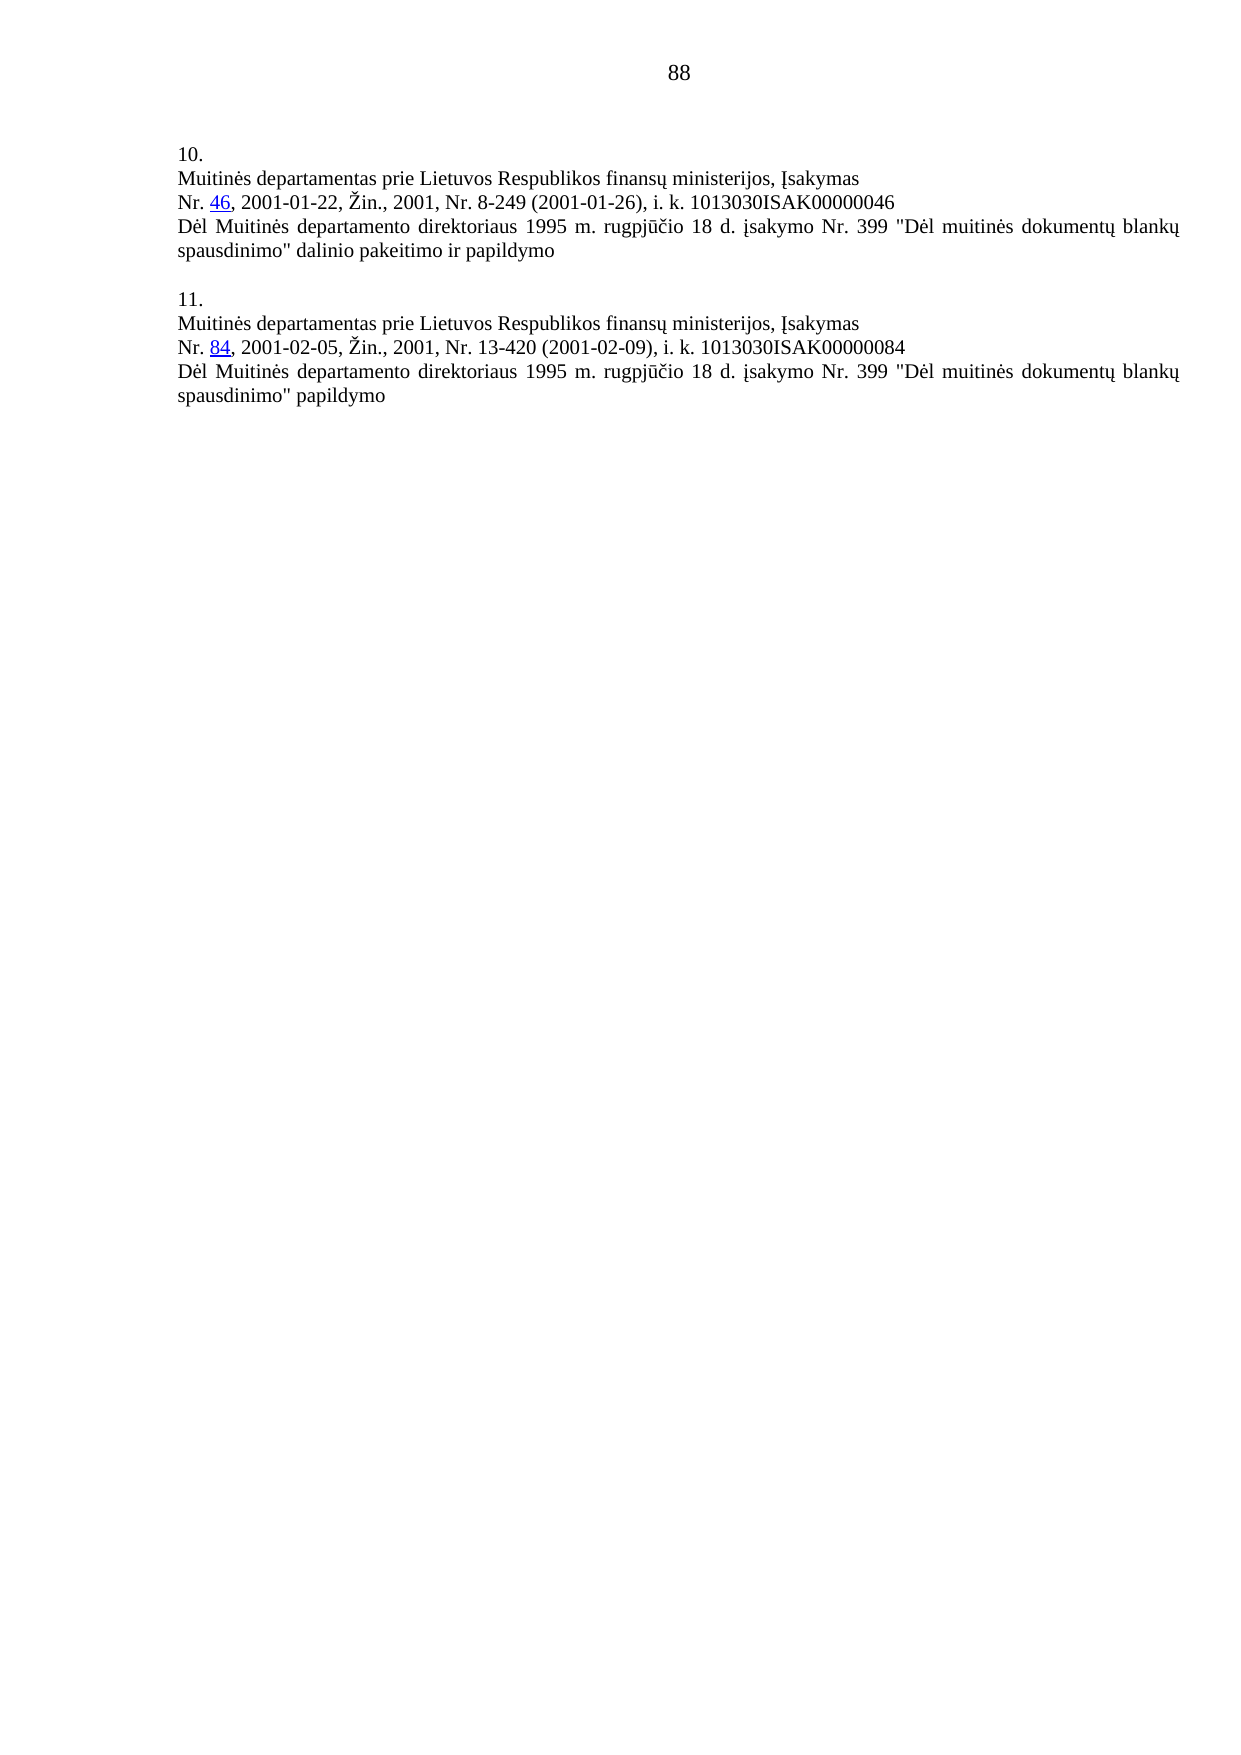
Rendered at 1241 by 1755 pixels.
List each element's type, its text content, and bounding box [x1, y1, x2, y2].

text Dėl Muitinės departamento direktoriaus 1995 m. rugpjūčio 18 d. įsakymo Nr. 399 "Dėl muitinės dokumentų blankų spausdinimo" dalinio pakeitimo ir papildymo [177, 214, 1181, 262]
text Dėl Muitinės departamento direktoriaus 1995 m. rugpjūčio 18 d. įsakymo Nr. 399 "Dėl muitinės dokumentų blankų spausdinimo" papildymo [177, 359, 1181, 407]
text Nr. 46, 2001-01-22, Žin., 2001, Nr. 8-249 (2001-01-26), i. k. 1013030ISAK00000046 [177, 190, 1181, 214]
text 11. [177, 287, 1181, 311]
text Muitinės departamentas prie Lietuvos Respublikos finansų ministerijos, Įsakymas [177, 166, 1181, 190]
text Nr. 84, 2001-02-05, Žin., 2001, Nr. 13-420 (2001-02-09), i. k. 1013030ISAK00000084 [177, 335, 1181, 359]
text 10. [177, 142, 1181, 166]
text Muitinės departamentas prie Lietuvos Respublikos finansų ministerijos, Įsakymas [177, 311, 1181, 335]
